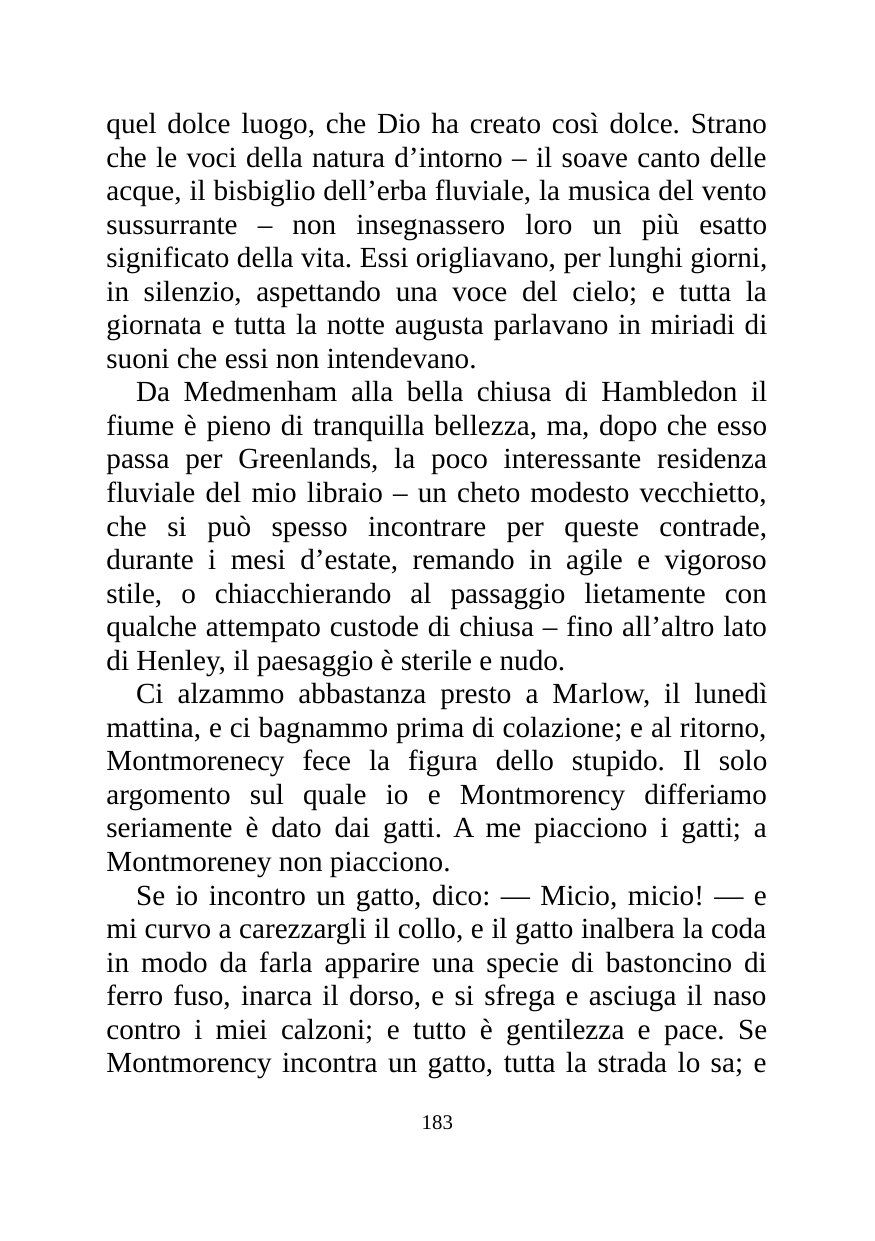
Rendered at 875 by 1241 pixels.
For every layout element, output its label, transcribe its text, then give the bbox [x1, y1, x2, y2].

text Se io incontro un gatto, dico: — Micio, micio! — e mi curvo a carezzargli il collo, e il gatto inalbera la coda in modo da farla apparire una specie di bastoncino di ferro fuso, inarca il dorso, e si sfrega e asciuga il naso contro i miei calzoni; e tutto è gentilezza e pace. Se Montmorency incontra un gatto, tutta la strada lo sa; e [106, 878, 768, 1079]
text Da Medmenham alla bella chiusa di Hambledon il fiume è pieno di tranquilla bellezza, ma, dopo che esso passa per Greenlands, la poco interessante residenza fluviale del mio libraio – un cheto modesto vecchietto, che si può spesso incontrare per queste contrade, durante i mesi d’estate, remando in agile e vigoroso stile, o chiacchierando al passaggio lietamente con qualche attempato custode di chiusa – fino all’altro lato di Henley, il paesaggio è sterile e nudo. [106, 374, 768, 676]
text quel dolce luogo, che Dio ha creato così dolce. Strano che le voci della natura d’intorno – il soave canto delle acque, il bisbiglio dell’erba fluviale, la musica del vento sussurrante – non insegnassero loro un più esatto significato della vita. Essi origliavano, per lunghi giorni, in silenzio, aspettando una voce del cielo; e tutta la giornata e tutta la notte augusta parlavano in miriadi di suoni che essi non intendevano. [106, 106, 768, 374]
text Ci alzammo abbastanza presto a Marlow, il lunedì mattina, e ci bagnammo prima di colazione; e al ritorno, Montmorenecy fece la figura dello stupido. Il solo argomento sul quale io e Montmorency differiamo seriamente è dato dai gatti. A me piacciono i gatti; a Montmoreney non piacciono. [106, 676, 768, 878]
